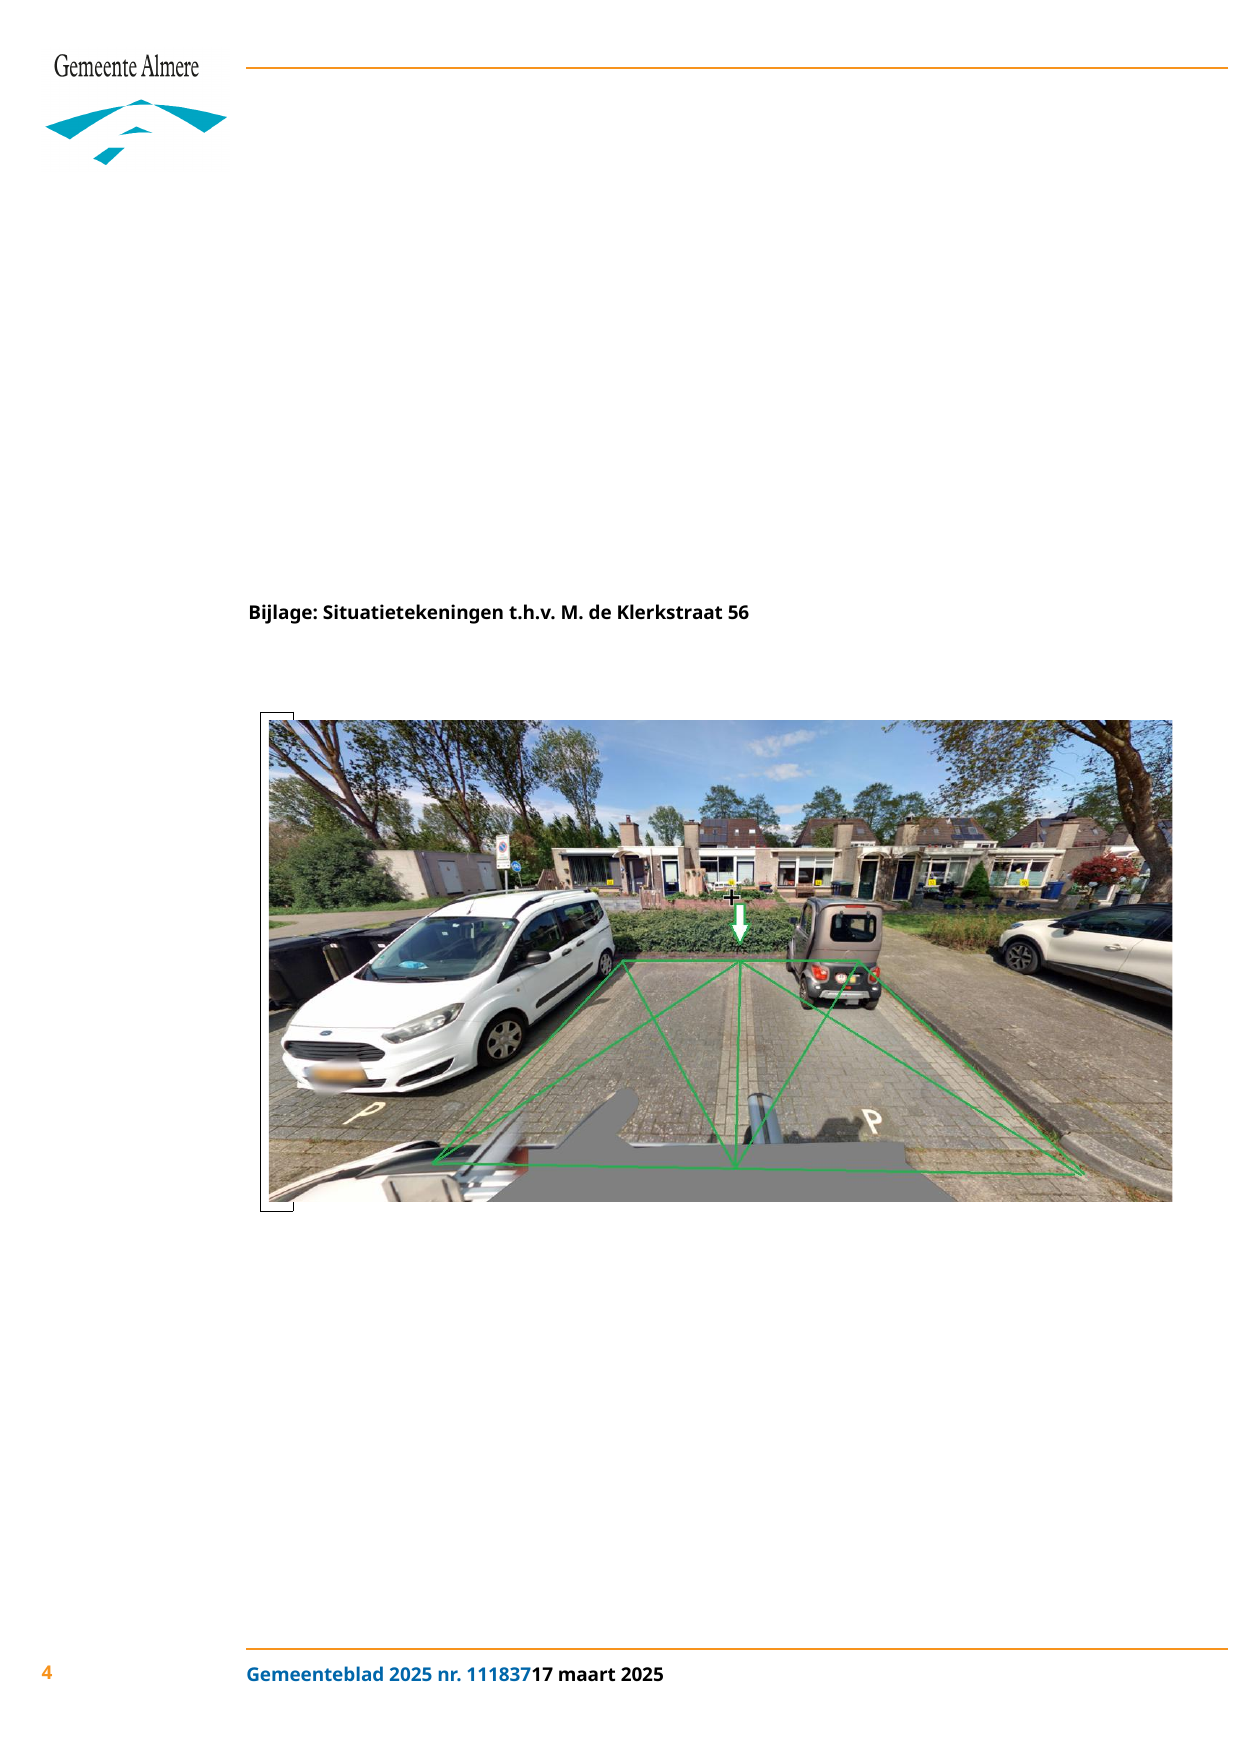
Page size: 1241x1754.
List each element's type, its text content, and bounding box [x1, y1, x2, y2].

picture [268, 720, 1173, 1202]
picture [41, 47, 231, 172]
text Bijlage: Situatietekeningen t.h.v. M. de Klerkstraat 56 [248, 599, 1152, 625]
